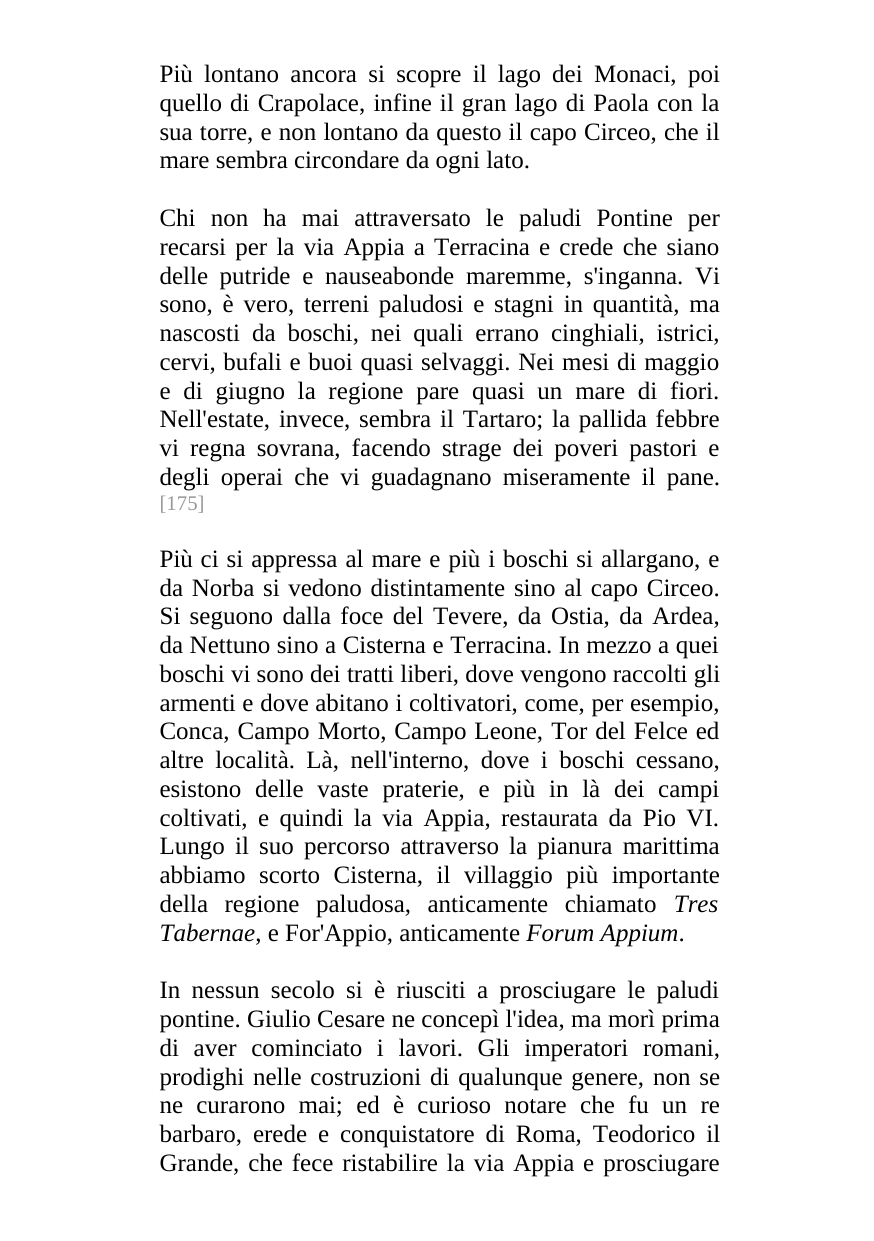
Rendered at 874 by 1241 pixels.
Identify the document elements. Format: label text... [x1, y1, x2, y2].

text In nessun secolo si è riusciti a prosciugare le paludi pontine. Giulio Cesare ne concepì l'idea, ma morì prima di aver cominciato i lavori. Gli imperatori romani, prodighi nelle costruzioni di qualunque genere, non se ne curarono mai; ed è curioso notare che fu un re barbaro, erede e conquistatore di Roma, Teodorico il Grande, che fece ristabilire la via Appia e prosciugare [159, 976, 720, 1177]
text Chi non ha mai attraversato le paludi Pontine per recarsi per la via Appia a Terracina e crede che siano delle putride e nauseabonde maremme, s'inganna. Vi sono, è vero, terreni paludosi e stagni in quantità, ma nascosti da boschi, nei quali errano cinghiali, istrici, cervi, bufali e buoi quasi selvaggi. Nei mesi di maggio e di giugno la regione pare quasi un mare di fiori. Nell'estate, invece, sembra il Tartaro; la pallida febbre vi regna sovrana, facendo strage dei poveri pastori e degli operai che vi guadagnano miseramente il pane.[175] [159, 203, 720, 515]
text Più ci si appressa al mare e più i boschi si allargano, e da Norba si vedono distintamente sino al capo Circeo. Si seguono dalla foce del Tevere, da Ostia, da Ardea, da Nettuno sino a Cisterna e Terracina. In mezzo a quei boschi vi sono dei tratti liberi, dove vengono raccolti gli armenti e dove abitano i coltivatori, come, per esempio, Conca, Campo Morto, Campo Leone, Tor del Felce ed altre località. Là, nell'interno, dove i boschi cessano, esistono delle vaste praterie, e più in là dei campi coltivati, e quindi la via Appia, restaurata da Pio VI. Lungo il suo percorso attraverso la pianura marittima abbiamo scorto Cisterna, il villaggio più importante della regione paludosa, anticamente chiamato Tres Tabernae, e For'Appio, anticamente Forum Appium. [159, 544, 720, 946]
text Più lontano ancora si scopre il lago dei Monaci, poi quello di Crapolace, infine il gran lago di Paola con la sua torre, e non lontano da questo il capo Circeo, che il mare sembra circondare da ogni lato. [159, 59, 720, 174]
